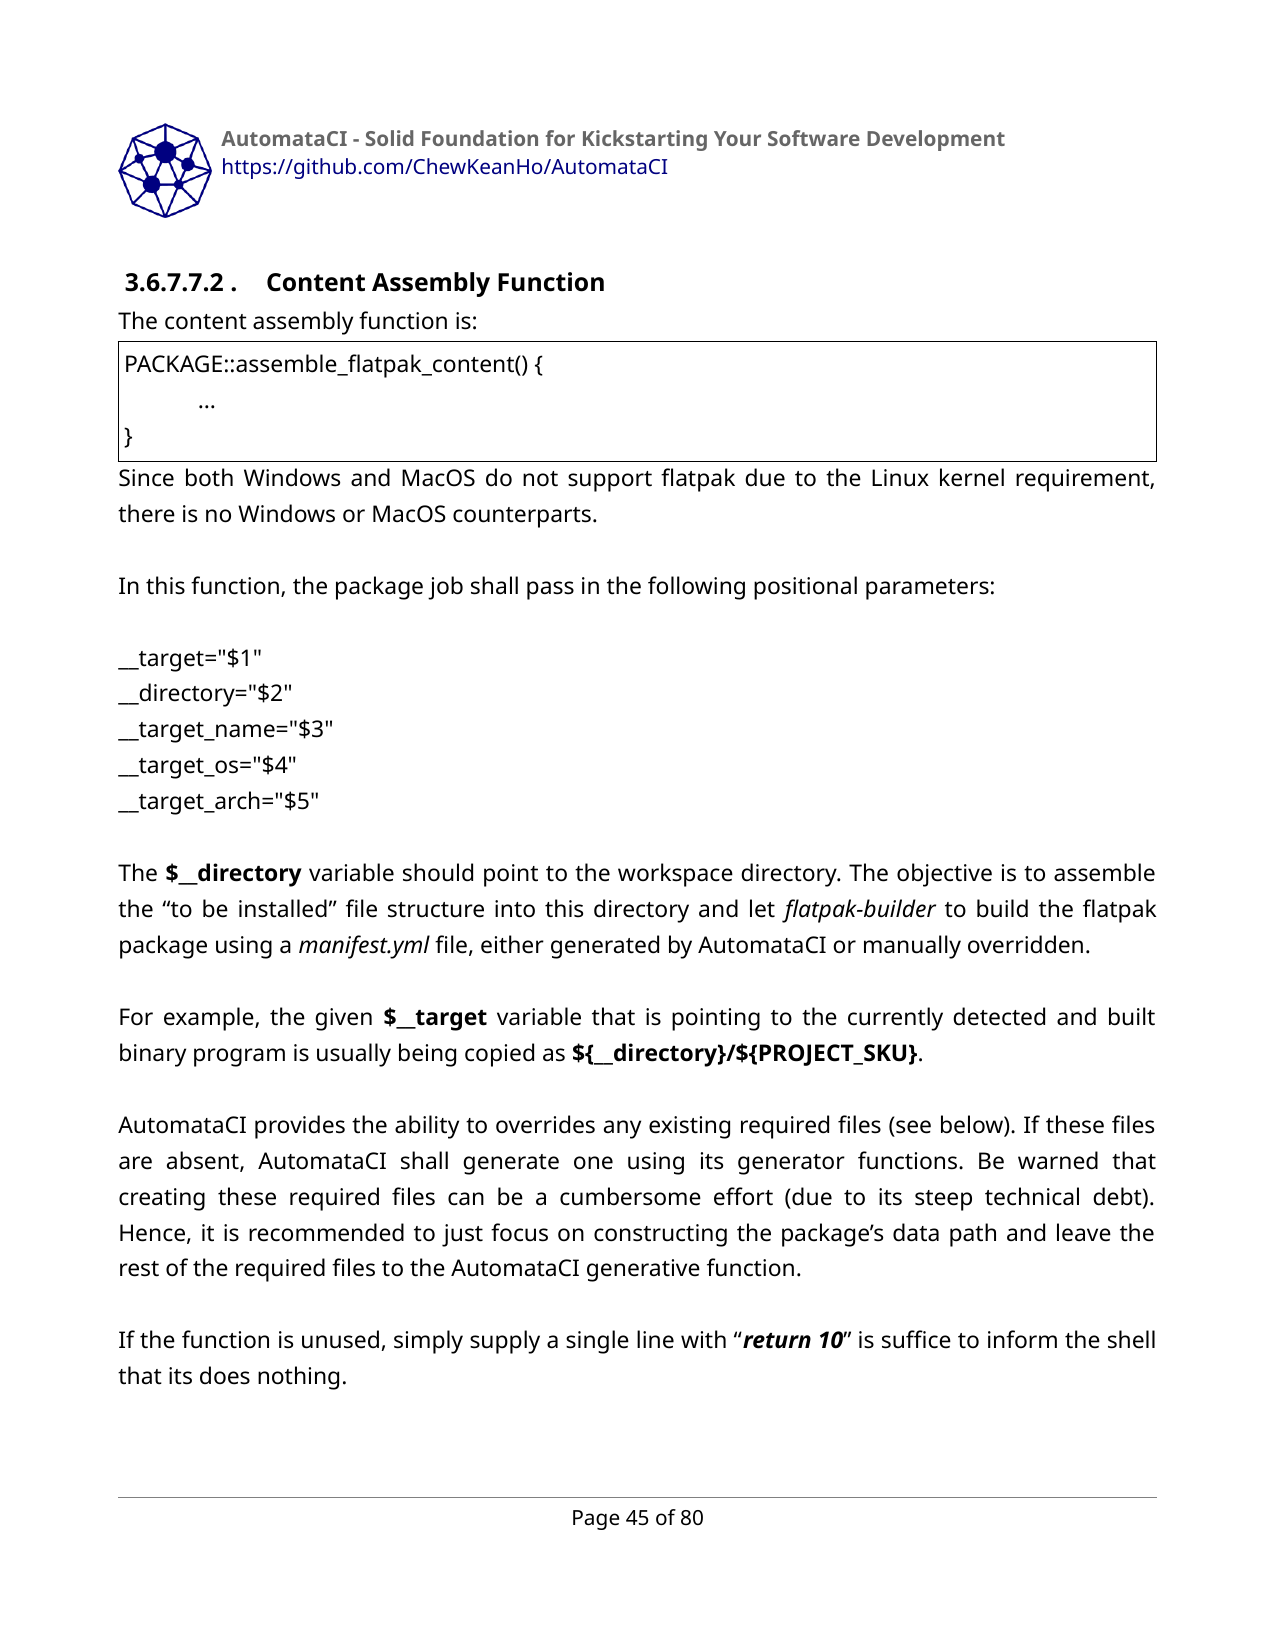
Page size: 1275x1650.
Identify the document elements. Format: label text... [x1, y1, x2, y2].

text __directory="$2" [118, 677, 1157, 709]
text __target_name="$3" [118, 713, 1157, 744]
text For example, the given $__target variable that is pointing to the currently detected and built binary program is usually being copied as ${__directory}/${PROJECT_SKU}. [118, 1001, 1157, 1068]
text If the function is unused, simply supply a single line with “return 10” is suffice to inform the shell that its does nothing. [118, 1324, 1157, 1391]
text The content assembly function is: [118, 305, 1157, 337]
text Since both Windows and MacOS do not support flatpak due to the Linux kernel requirement, there is no Windows or MacOS counterparts. [118, 462, 1157, 529]
text In this function, the package job shall pass in the following positional parameters: [118, 569, 1157, 601]
text __target="$1" [118, 641, 1157, 673]
text AutomataCI provides the ability to overrides any existing required files (see below). If these files are absent, AutomataCI shall generate one using its generator functions. Be warned that creating these required files can be a cumbersome effort (due to its steep technical debt). Hence, it is recommended to just focus on constructing the package’s data path and leave the rest of the required files to the AutomataCI generative function. [118, 1109, 1157, 1284]
text The $__directory variable should point to the workspace directory. The objective is to assemble the “to be installed” file structure into this directory and let flatpak-builder to build the flatpak package using a manifest.yml file, either generated by AutomataCI or manually overridden. [118, 857, 1157, 960]
picture [118, 123, 212, 218]
text __target_os="$4" [118, 749, 1157, 781]
table_header PACKAGE::assemble_flatpak_content() { … } [119, 342, 1156, 461]
text __target_arch="$5" [118, 785, 1157, 816]
subtitle Content Assembly Function [118, 265, 1157, 299]
